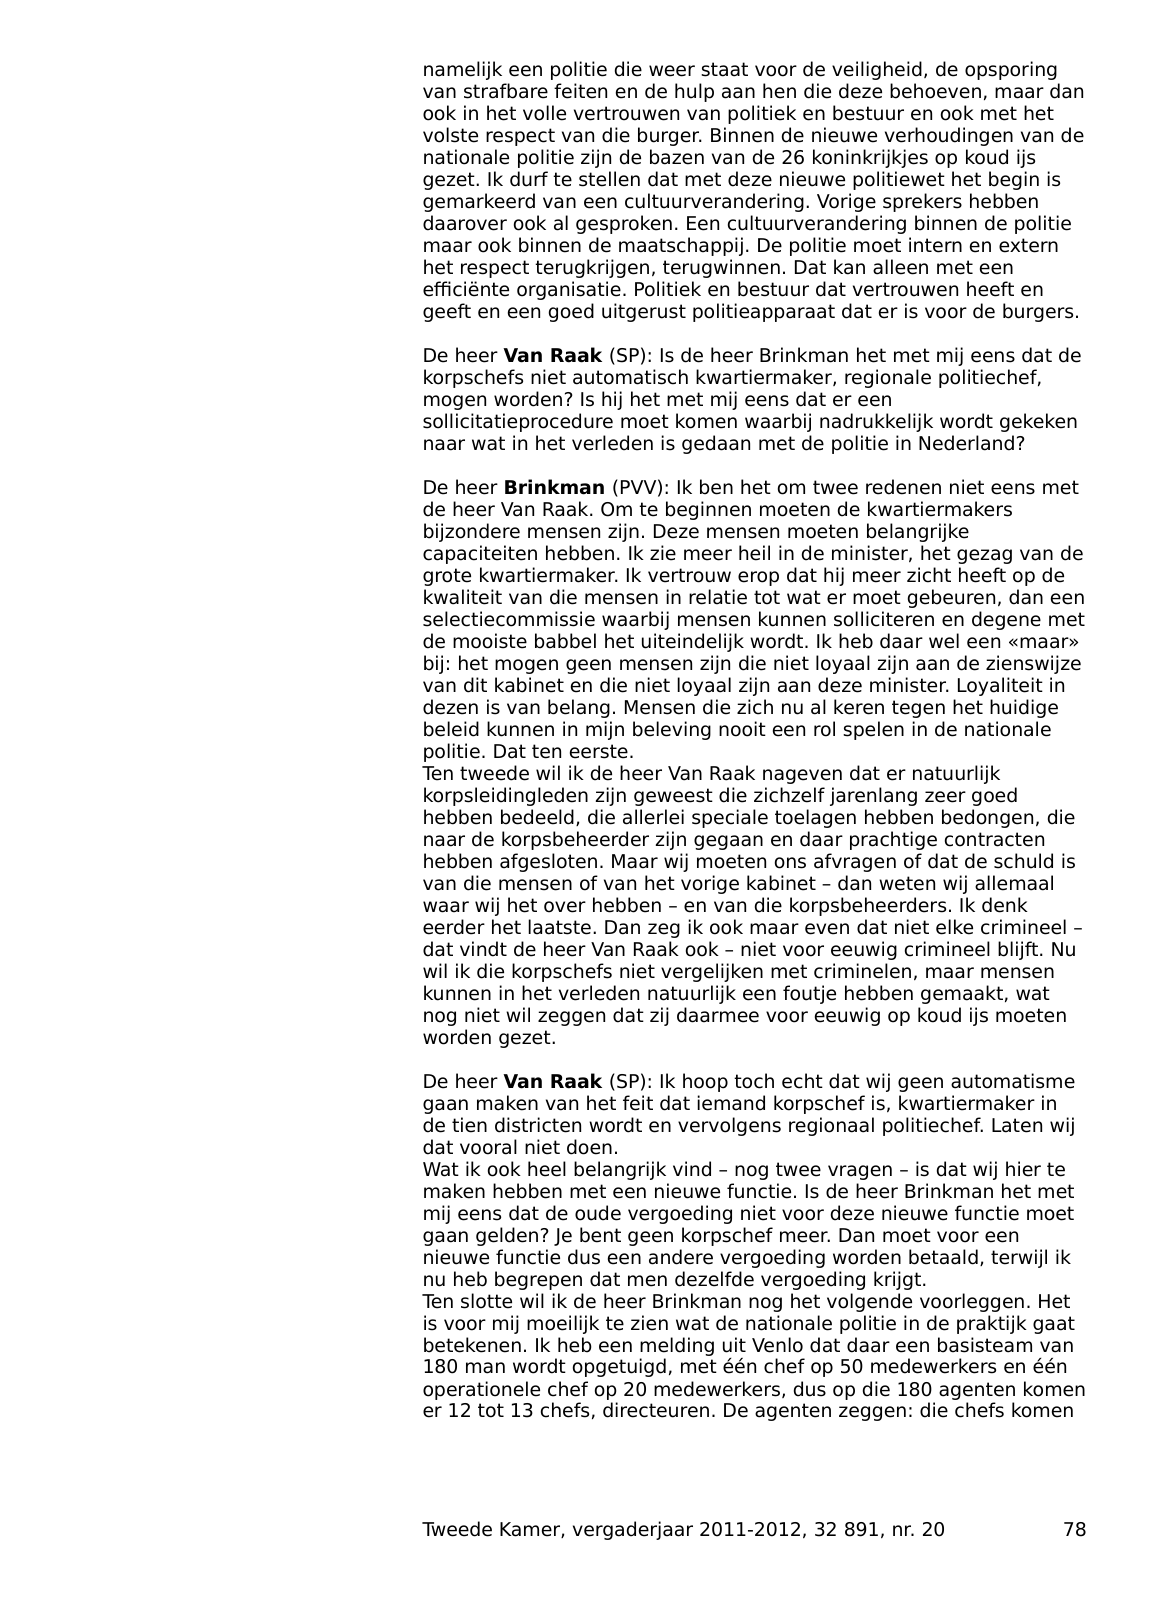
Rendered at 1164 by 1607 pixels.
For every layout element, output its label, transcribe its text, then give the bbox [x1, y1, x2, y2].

text De heer Van Raak (SP): Ik hoop toch echt dat wij geen automatisme gaan maken van het feit dat iemand korpschef is, kwartiermaker in de tien districten wordt en vervolgens regionaal politiechef. Laten wij dat vooral niet doen. [422, 1071, 1087, 1159]
text De heer Brinkman (PVV): Ik ben het om twee redenen niet eens met de heer Van Raak. Om te beginnen moeten de kwartiermakers bijzondere mensen zijn. Deze mensen moeten belangrijke capaciteiten hebben. Ik zie meer heil in de minister, het gezag van de grote kwartiermaker. Ik vertrouw erop dat hij meer zicht heeft op de kwaliteit van die mensen in relatie tot wat er moet gebeuren, dan een selectiecommissie waarbij mensen kunnen solliciteren en degene met de mooiste babbel het uiteindelijk wordt. Ik heb daar wel een «maar» bij: het mogen geen mensen zijn die niet loyaal zijn aan de zienswijze van dit kabinet en die niet loyaal zijn aan deze minister. Loyaliteit in dezen is van belang. Mensen die zich nu al keren tegen het huidige beleid kunnen in mijn beleving nooit een rol spelen in de nationale politie. Dat ten eerste. [422, 477, 1087, 763]
text De heer Van Raak (SP): Is de heer Brinkman het met mij eens dat de korpschefs niet automatisch kwartiermaker, regionale politiechef, mogen worden? Is hij het met mij eens dat er een sollicitatieprocedure moet komen waarbij nadrukkelijk wordt gekeken naar wat in het verleden is gedaan met de politie in Nederland? [422, 345, 1087, 455]
text Ten slotte wil ik de heer Brinkman nog het volgende voorleggen. Het is voor mij moeilijk te zien wat de nationale politie in de praktijk gaat betekenen. Ik heb een melding uit Venlo dat daar een basisteam van 180 man wordt opgetuigd, met één chef op 50 medewerkers en één operationele chef op 20 medewerkers, dus op die 180 agenten komen er 12 tot 13 chefs, directeuren. De agenten zeggen: die chefs komen [422, 1291, 1087, 1422]
text namelijk een politie die weer staat voor de veiligheid, de opsporing van strafbare feiten en de hulp aan hen die deze behoeven, maar dan ook in het volle vertrouwen van politiek en bestuur en ook met het volste respect van die burger. Binnen de nieuwe verhoudingen van de nationale politie zijn de bazen van de 26 koninkrijkjes op koud ijs gezet. Ik durf te stellen dat met deze nieuwe politiewet het begin is gemarkeerd van een cultuurverandering. Vorige sprekers hebben daarover ook al gesproken. Een cultuurverandering binnen de politie maar ook binnen de maatschappij. De politie moet intern en extern het respect terugkrijgen, terugwinnen. Dat kan alleen met een efficiënte organisatie. Politiek en bestuur dat vertrouwen heeft en geeft en een goed uitgerust politieapparaat dat er is voor de burgers. [422, 59, 1087, 323]
text Ten tweede wil ik de heer Van Raak nageven dat er natuurlijk korpsleidingleden zijn geweest die zichzelf jarenlang zeer goed hebben bedeeld, die allerlei speciale toelagen hebben bedongen, die naar de korpsbeheerder zijn gegaan en daar prachtige contracten hebben afgesloten. Maar wij moeten ons afvragen of dat de schuld is van die mensen of van het vorige kabinet – dan weten wij allemaal waar wij het over hebben – en van die korpsbeheerders. Ik denk eerder het laatste. Dan zeg ik ook maar even dat niet elke crimineel – dat vindt de heer Van Raak ook – niet voor eeuwig crimineel blijft. Nu wil ik die korpschefs niet vergelijken met criminelen, maar mensen kunnen in het verleden natuurlijk een foutje hebben gemaakt, wat nog niet wil zeggen dat zij daarmee voor eeuwig op koud ijs moeten worden gezet. [422, 763, 1087, 1048]
text Wat ik ook heel belangrijk vind – nog twee vragen – is dat wij hier te maken hebben met een nieuwe functie. Is de heer Brinkman het met mij eens dat de oude vergoeding niet voor deze nieuwe functie moet gaan gelden? Je bent geen korpschef meer. Dan moet voor een nieuwe functie dus een andere vergoeding worden betaald, terwijl ik nu heb begrepen dat men dezelfde vergoeding krijgt. [422, 1159, 1087, 1291]
